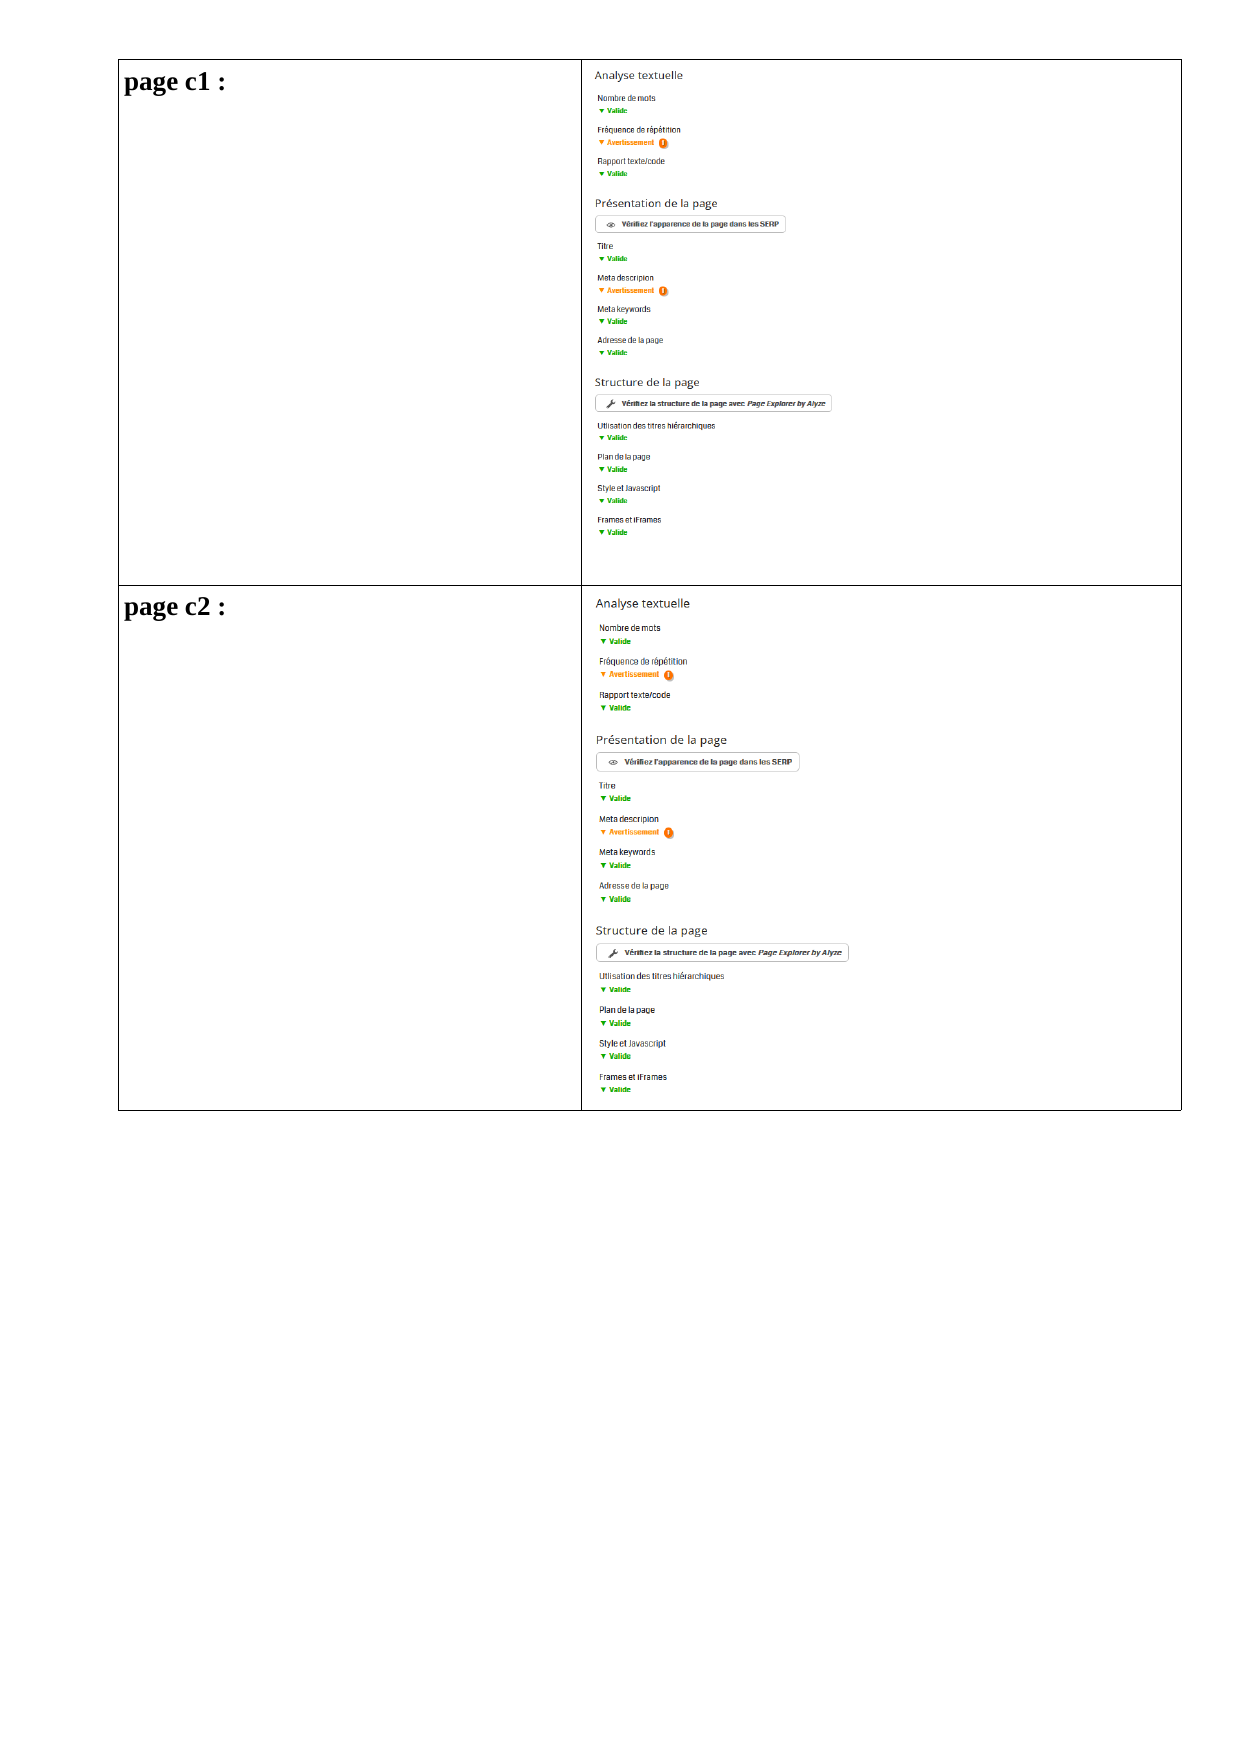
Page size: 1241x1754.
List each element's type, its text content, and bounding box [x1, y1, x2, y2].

picture [587, 590, 902, 1105]
table_cell [582, 60, 1181, 584]
table_cell page c1 : [119, 60, 581, 584]
table_cell [582, 586, 1181, 1110]
table_cell page c2 : [119, 586, 581, 1110]
picture [587, 65, 871, 548]
